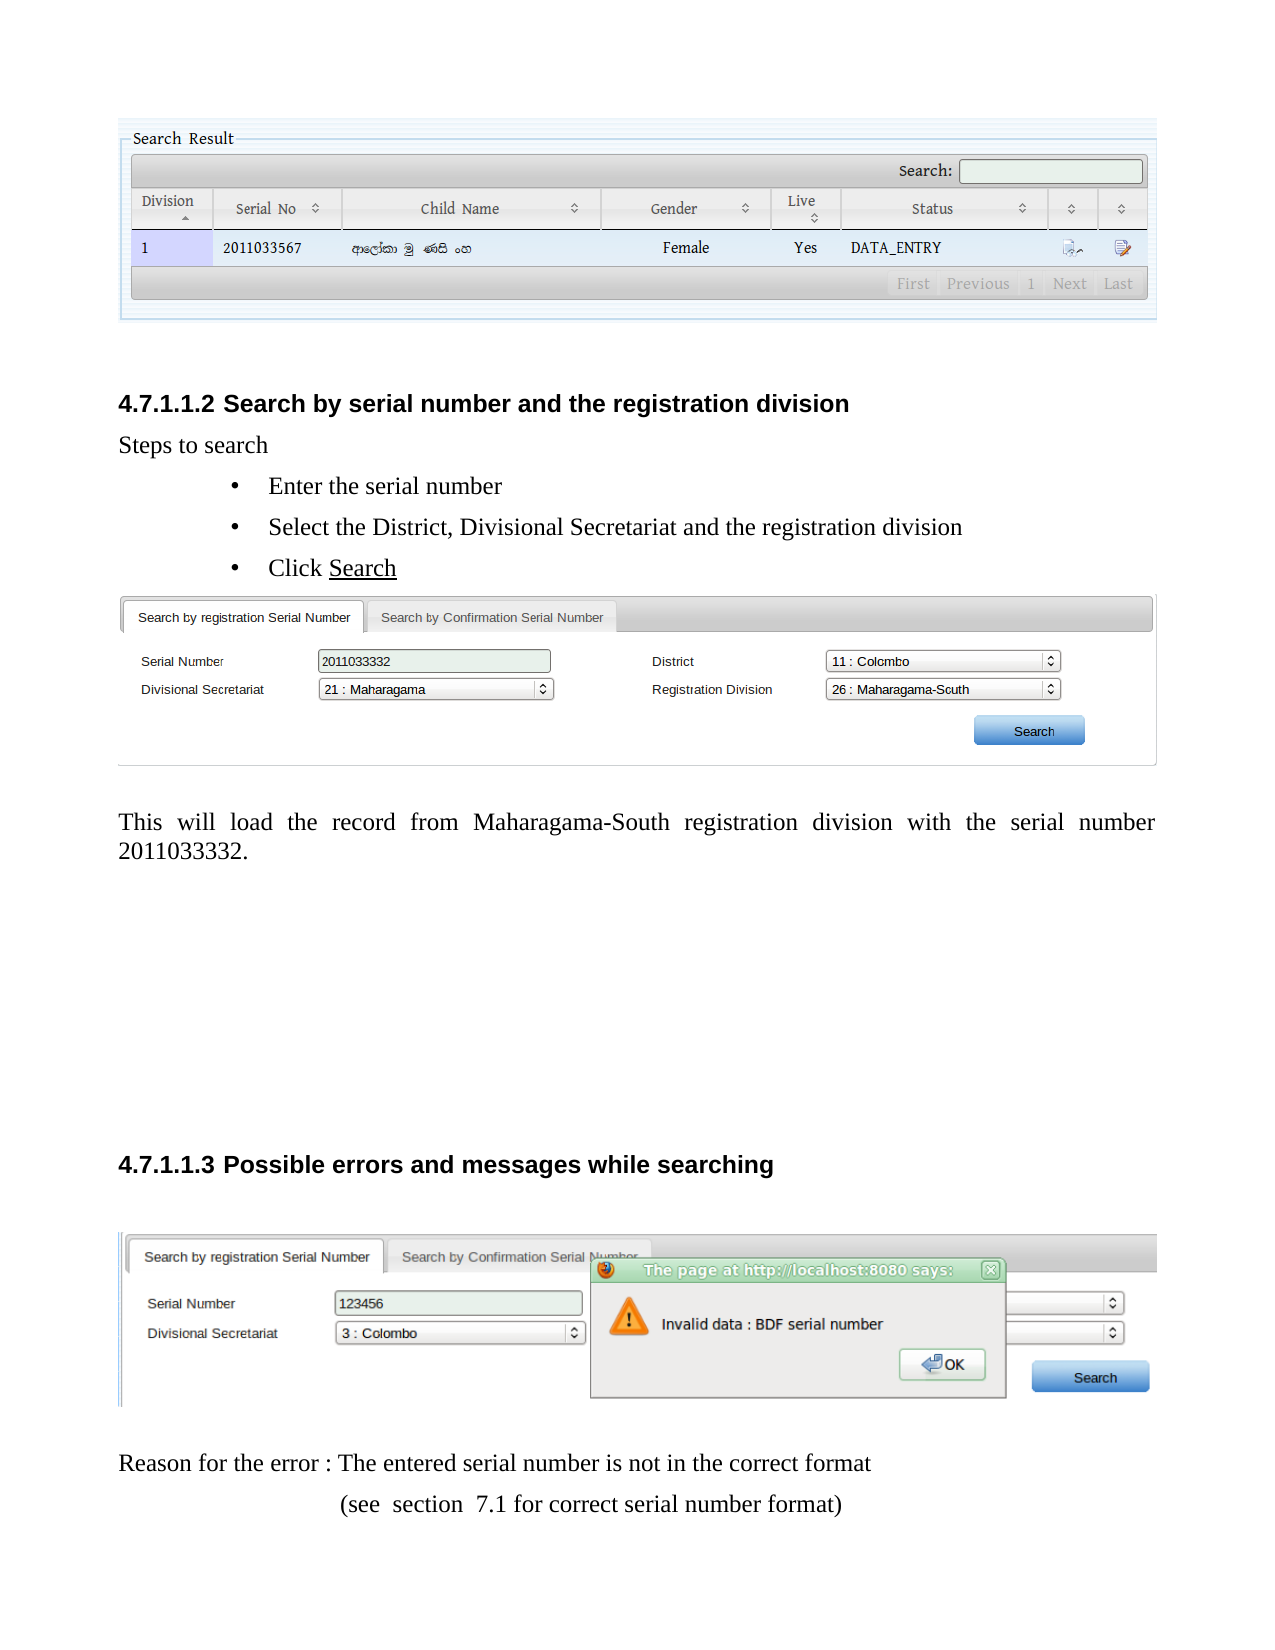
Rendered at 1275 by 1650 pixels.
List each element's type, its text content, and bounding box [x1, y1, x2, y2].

text Reason for the error : The entered serial number is not in the correct format [118, 1448, 1157, 1477]
picture [118, 594, 1157, 766]
picture [118, 1232, 1157, 1407]
text (see section 7.1 for correct serial number format) [118, 1489, 1157, 1518]
text This will load the record from Maharagama-South registration division with the serial number 2011033332. [118, 807, 1157, 865]
text Steps to search [118, 430, 1157, 458]
list Select the District, Divisional Secretariat and the registration division [231, 512, 1157, 541]
picture [118, 118, 1157, 323]
list Enter the serial number [231, 471, 1157, 500]
subtitle Possible errors and messages while searching [118, 1150, 1157, 1178]
list Click Search [231, 553, 1157, 582]
subtitle Search by serial number and the registration division [118, 389, 1157, 417]
